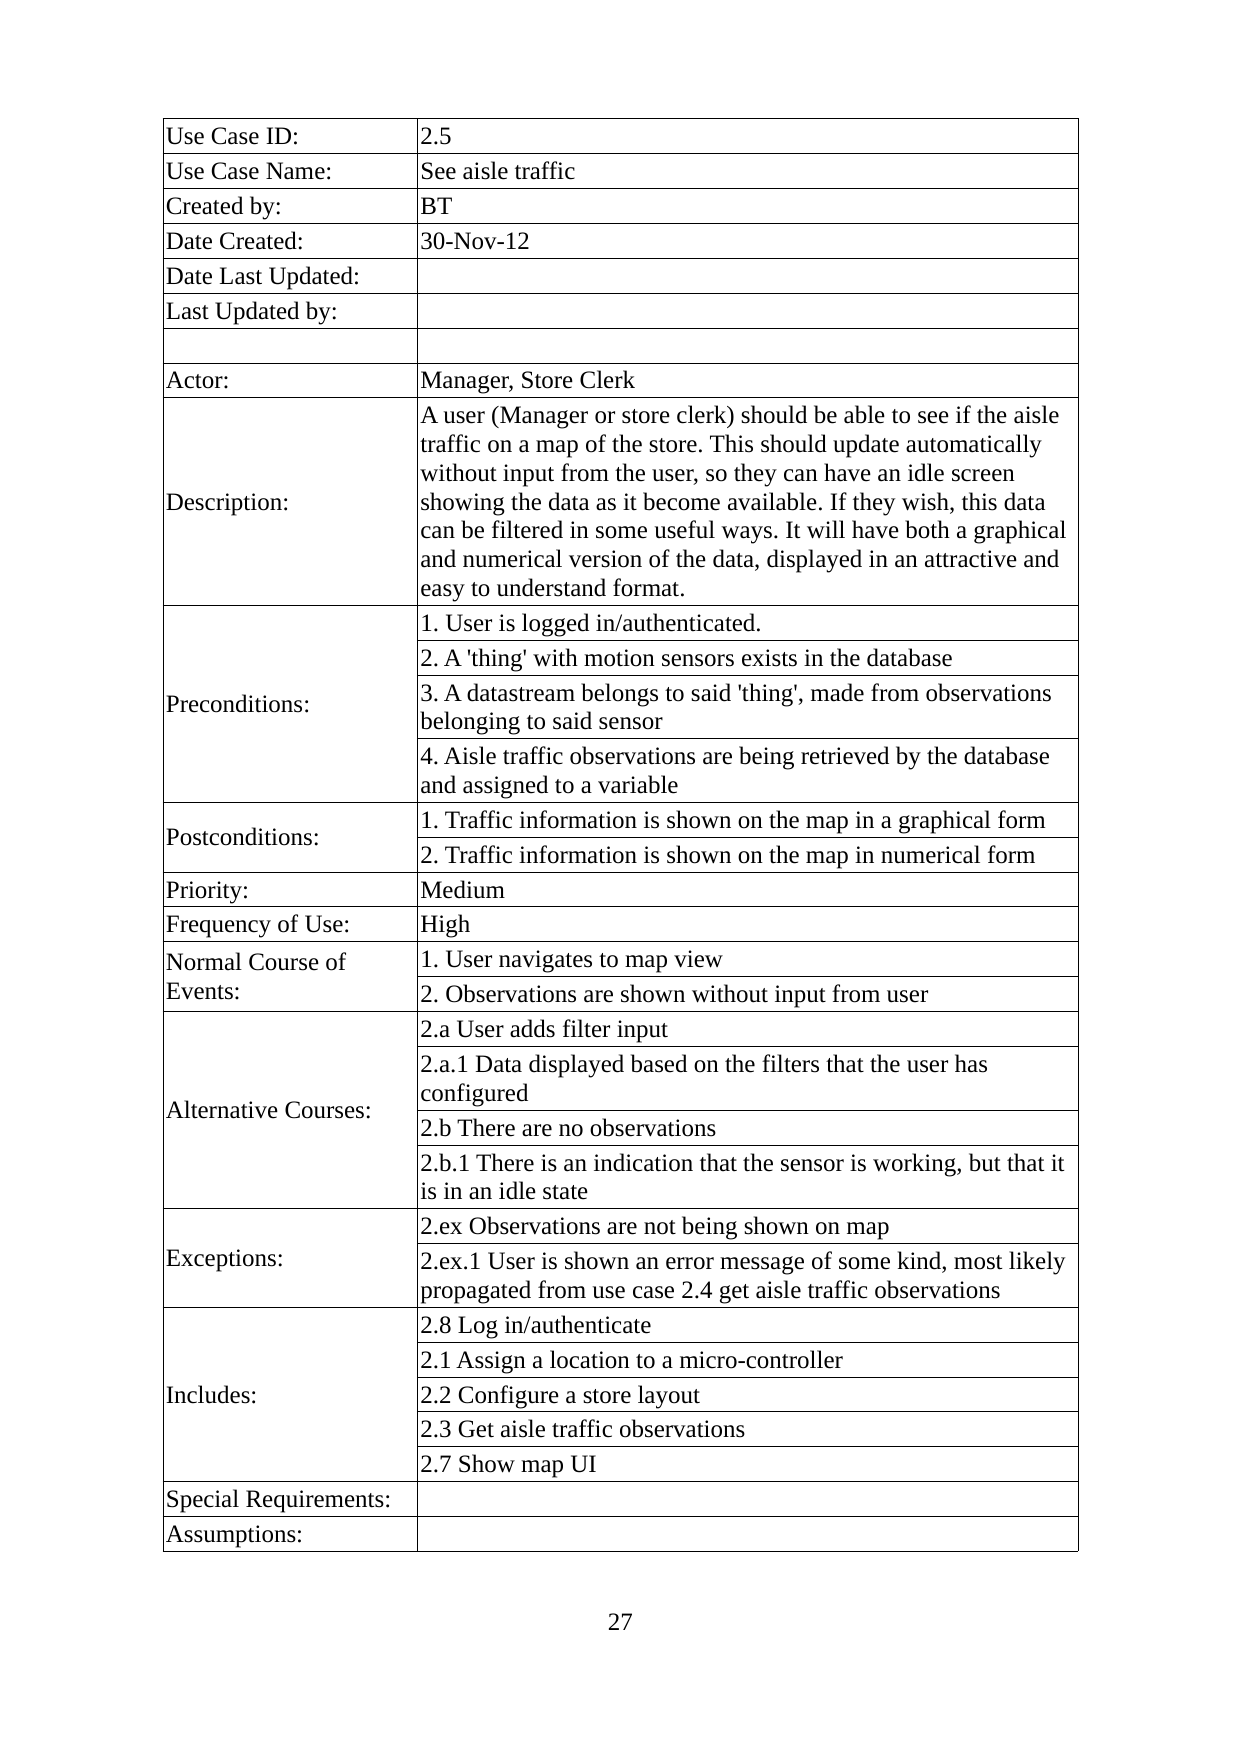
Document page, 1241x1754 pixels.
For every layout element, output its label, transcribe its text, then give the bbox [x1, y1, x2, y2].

table_cell Alternative Courses: [164, 1012, 417, 1208]
table_cell [418, 294, 1078, 327]
table_cell 2.a User adds filter input [418, 1012, 1078, 1046]
table_cell 2.b There are no observations [418, 1111, 1078, 1144]
table_cell [418, 259, 1078, 293]
table_cell BT [418, 189, 1078, 223]
table_cell Last Updated by: [164, 294, 417, 327]
table_cell 2.ex Observations are not being shown on map [418, 1209, 1078, 1243]
table_cell [164, 329, 417, 362]
table_cell 1. User navigates to map view [418, 942, 1078, 976]
table_cell 2.2 Configure a store layout [418, 1378, 1078, 1411]
table_cell Postconditions: [164, 803, 417, 872]
table_cell 1. User is logged in/authenticated. [418, 606, 1078, 639]
table_cell Manager, Store Clerk [418, 364, 1078, 397]
table_cell Assumptions: [164, 1517, 417, 1551]
table_cell [418, 329, 1078, 362]
table_cell Use Case Name: [164, 154, 417, 188]
table_cell A user (Manager or store clerk) should be able to see if the aisle traffic on a map of the store. This should update automatically without input from the user, so they can have an idle screen showing the data as it become available. If they wish, this data can be filtered in some useful ways. It will have both a graphical and numerical version of the data, displayed in an attractive and easy to understand format. [418, 398, 1078, 605]
table_cell 30-Nov-12 [418, 224, 1078, 258]
table_header Use Case ID: [164, 119, 417, 153]
table_cell 2.b.1 There is an indication that the sensor is working, but that it is in an idle state [418, 1146, 1078, 1208]
table_cell [418, 1482, 1078, 1516]
table_cell 2.1 Assign a location to a micro-controller [418, 1343, 1078, 1377]
table_cell Special Requirements: [164, 1482, 417, 1516]
table_cell See aisle traffic [418, 154, 1078, 188]
table_cell Actor: [164, 364, 417, 397]
table_cell [418, 1517, 1078, 1551]
table_cell 2.ex.1 User is shown an error message of some kind, most likely propagated from use case 2.4 get aisle traffic observations [418, 1244, 1078, 1307]
table_cell Description: [164, 398, 417, 605]
table_cell 2. Traffic information is shown on the map in numerical form [418, 838, 1078, 872]
table_cell 3. A datastream belongs to said 'thing', made from observations belonging to said sensor [418, 676, 1078, 738]
table_cell 2. A 'thing' with motion sensors exists in the database [418, 641, 1078, 674]
table_cell Normal Course of Events: [164, 942, 417, 1011]
table_cell Medium [418, 873, 1078, 906]
table_cell Date Last Updated: [164, 259, 417, 293]
table_header 2.5 [418, 119, 1078, 153]
table_cell 2.7 Show map UI [418, 1447, 1078, 1481]
table_cell 2.3 Get aisle traffic observations [418, 1412, 1078, 1446]
table_cell 2.a.1 Data displayed based on the filters that the user has configured [418, 1047, 1078, 1110]
table_cell Exceptions: [164, 1209, 417, 1307]
table_cell High [418, 907, 1078, 941]
table_cell Includes: [164, 1308, 417, 1481]
table_cell 2.8 Log in/authenticate [418, 1308, 1078, 1342]
table_cell Priority: [164, 873, 417, 906]
table_cell 1. Traffic information is shown on the map in a graphical form [418, 803, 1078, 837]
table_cell Date Created: [164, 224, 417, 258]
table_cell Preconditions: [164, 606, 417, 802]
table_cell 2. Observations are shown without input from user [418, 977, 1078, 1011]
table_cell Frequency of Use: [164, 907, 417, 941]
table_cell 4. Aisle traffic observations are being retrieved by the database and assigned to a variable [418, 739, 1078, 802]
table_cell Created by: [164, 189, 417, 223]
